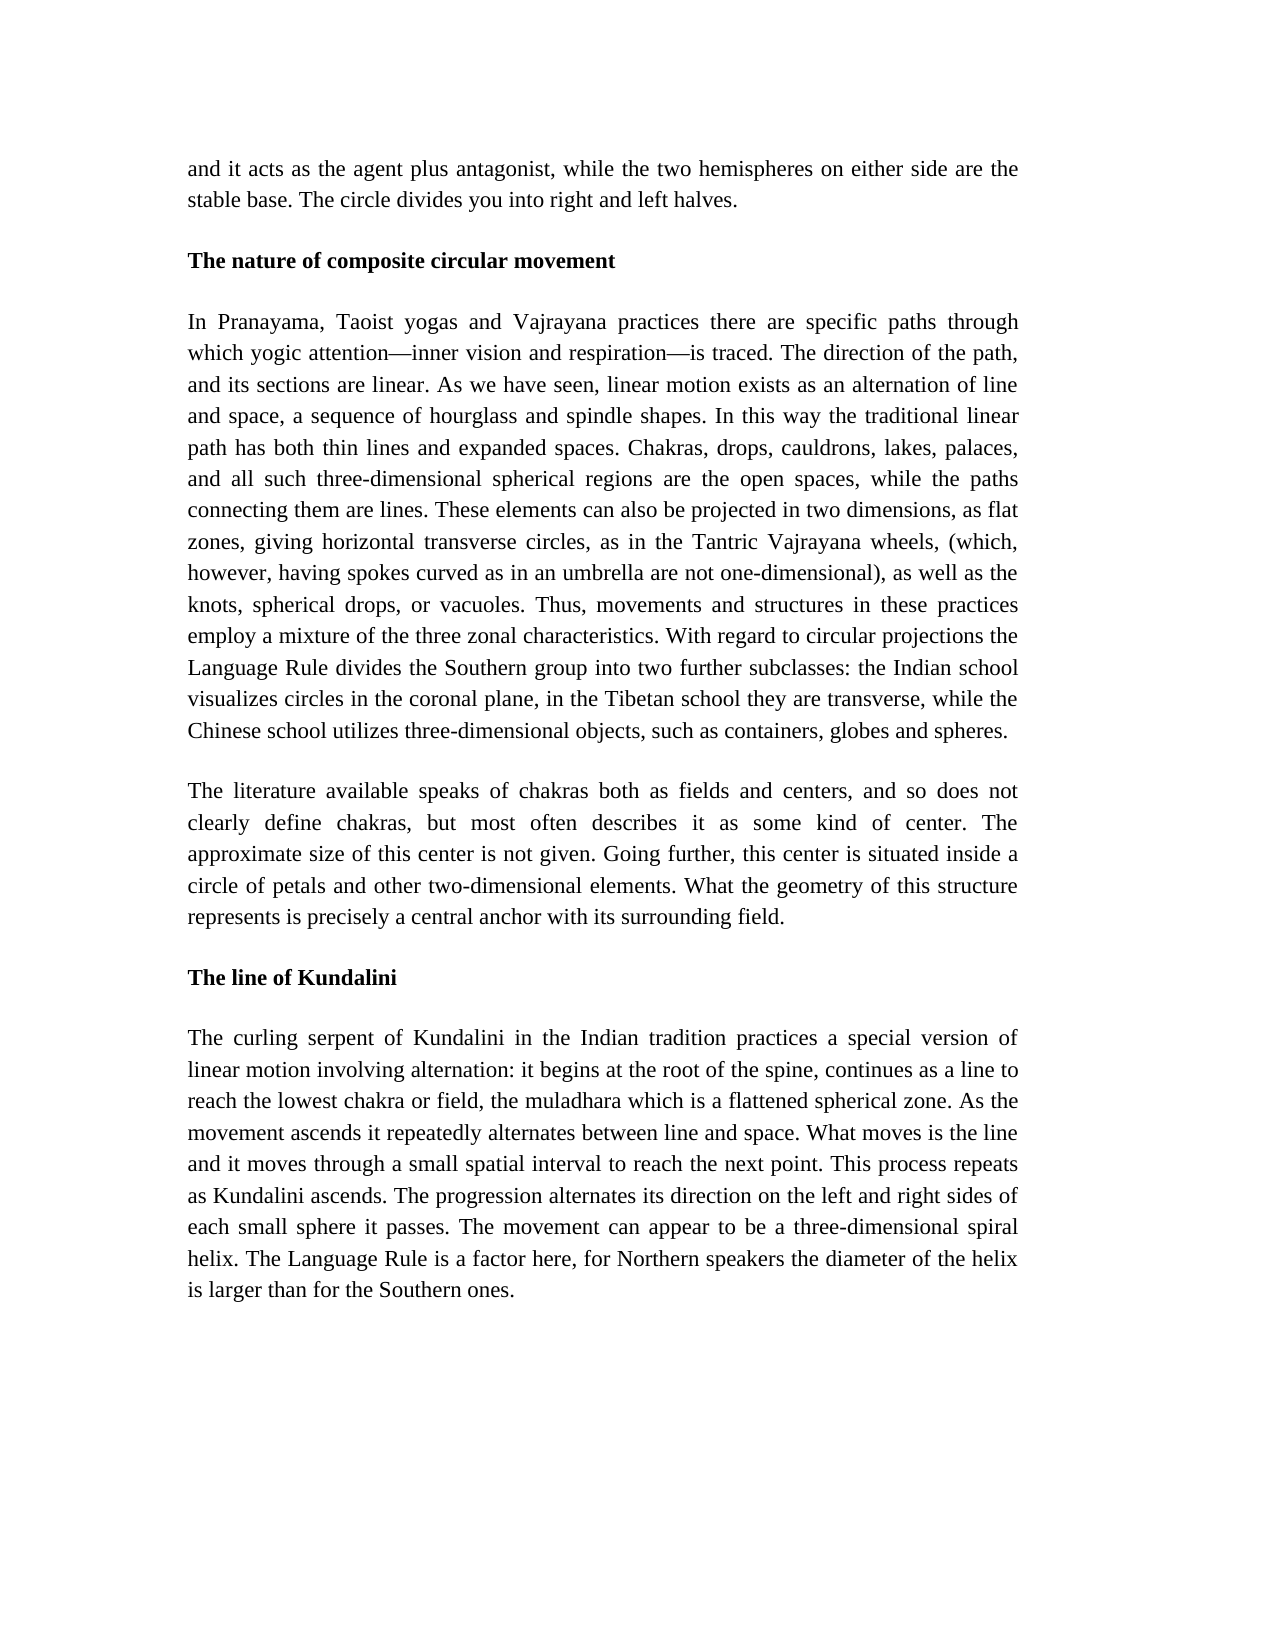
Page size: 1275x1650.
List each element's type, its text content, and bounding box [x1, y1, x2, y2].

text In Pranayama, Taoist yogas and Vajrayana practices there are specific paths through which yogic attention—inner vision and respiration—is traced. The direction of the path, and its sections are linear. As we have seen, linear motion exists as an alternation of line and space, a sequence of hourglass and spindle shapes. In this way the traditional linear path has both thin lines and expanded spaces. Chakras, drops, cauldrons, lakes, palaces, and all such three-dimensional spherical regions are the open spaces, while the paths connecting them are lines. These elements can also be projected in two dimensions, as flat zones, giving horizontal transverse circles, as in the Tantric Vajrayana wheels, (which, however, having spokes curved as in an umbrella are not one-dimensional), as well as the knots, spherical drops, or vacuoles. Thus, movements and structures in these practices employ a mixture of the three zonal characteristics. With regard to circular projections the Language Rule divides the Southern group into two further subclasses: the Indian school visualizes circles in the coronal plane, in the Tibetan school they are transverse, while the Chinese school utilizes three-dimensional objects, such as containers, globes and spheres. [187, 303, 1020, 743]
text The literature available speaks of chakras both as fields and centers, and so does not clearly define chakras, but most often describes it as some kind of center. The approximate size of this center is not given. Going further, this center is situated inside a circle of petals and other two-dimensional elements. What the geometry of this structure represents is precisely a central anchor with its surrounding field. [187, 772, 1020, 929]
text The curling serpent of Kundalini in the Indian tradition practices a special version of linear motion involving alternation: it begins at the root of the spine, continues as a line to reach the lowest chakra or field, the muladhara which is a flattened spherical zone. As the movement ascends it repeatedly alternates between line and space. What moves is the line and it moves through a small spatial interval to reach the next point. This process repeats as Kundalini ascends. The progression alternates its direction on the left and right sides of each small sphere it passes. The movement can appear to be a three-dimensional spiral helix. The Language Rule is a factor here, for Northern speakers the diameter of the helix is larger than for the Southern ones. [187, 1019, 1020, 1302]
text The line of Kundalini [187, 959, 1020, 990]
text and it acts as the agent plus antagonist, while the two hemispheres on either side are the stable base. The circle divides you into right and left halves. [187, 150, 1020, 213]
text The nature of composite circular movement [187, 242, 1020, 273]
